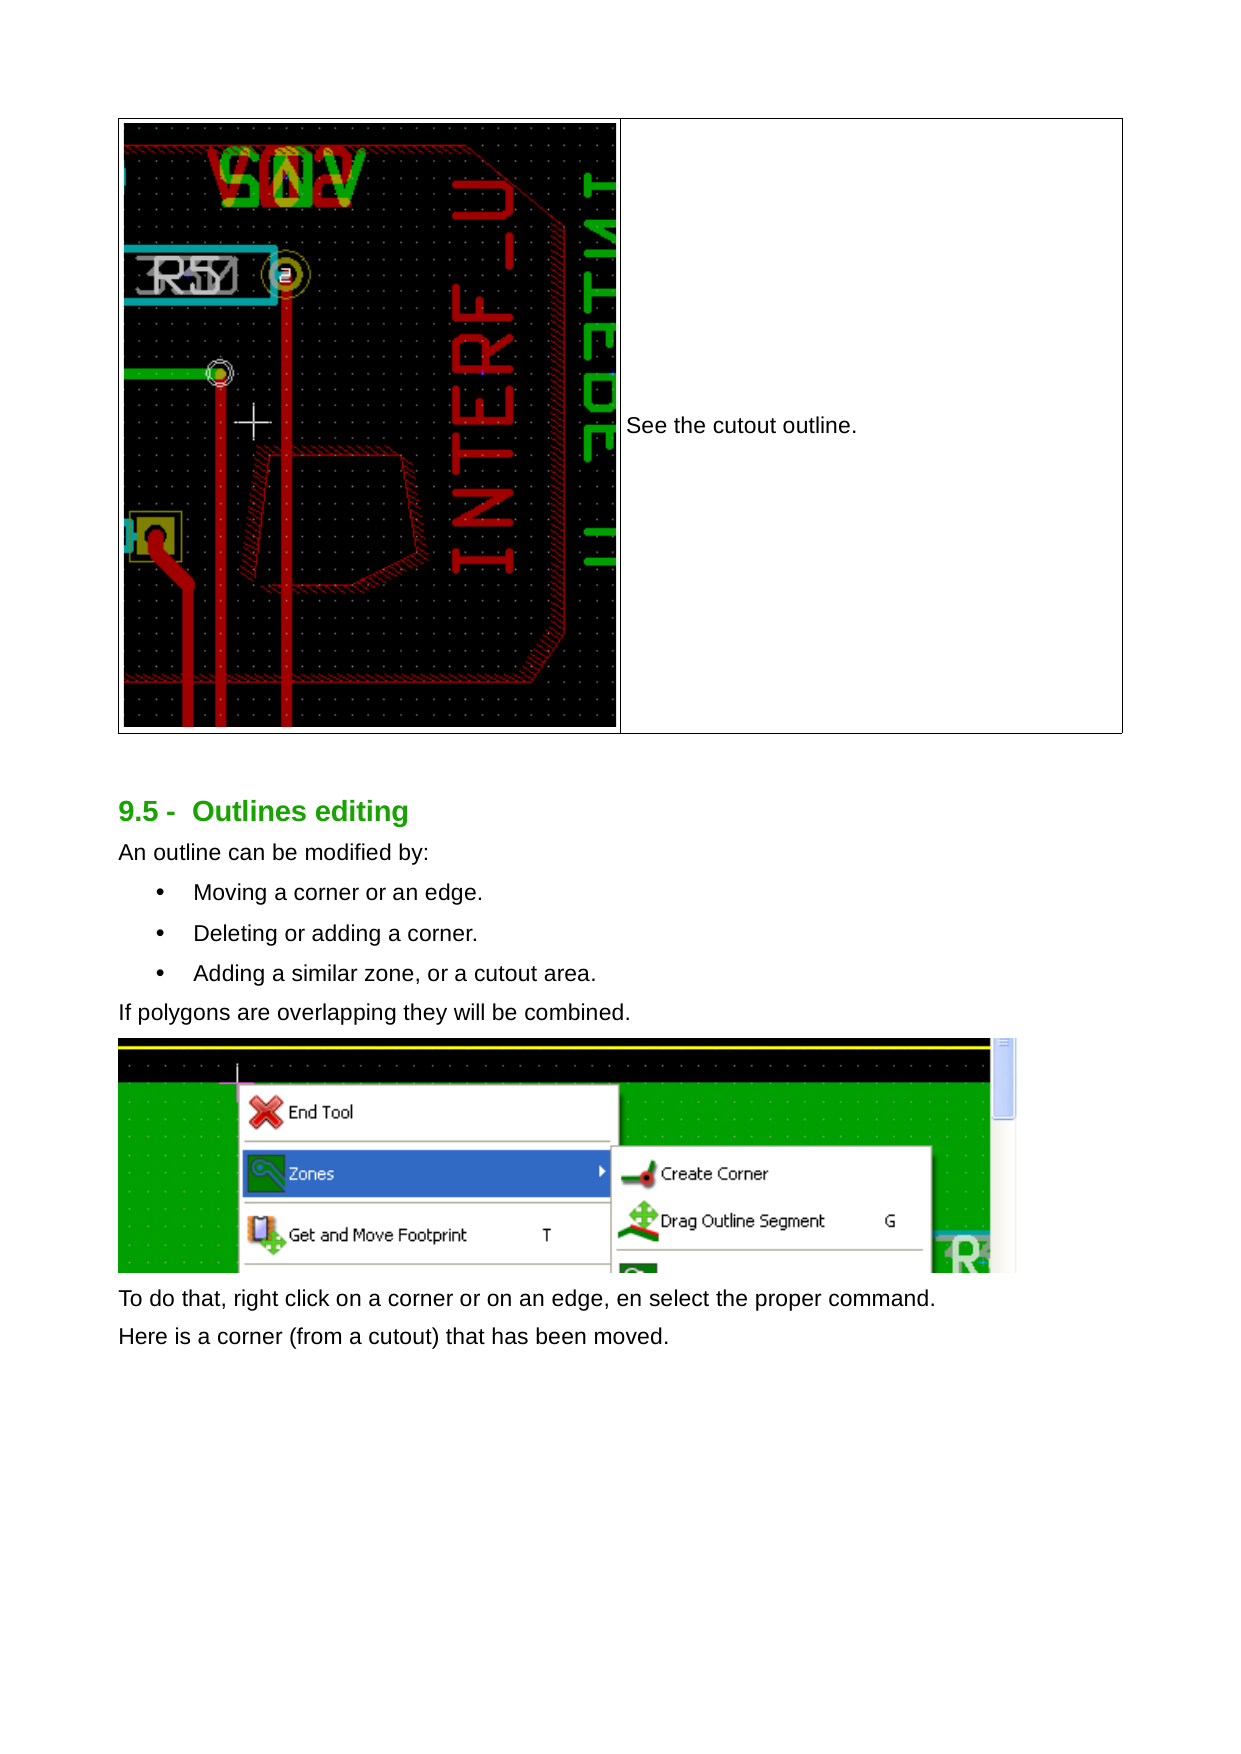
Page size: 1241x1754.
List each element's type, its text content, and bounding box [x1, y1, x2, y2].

list Adding a similar zone, or a cutout area. [156, 959, 1122, 987]
table_header See the cutout outline. [621, 119, 1122, 733]
list Moving a corner or an edge. [156, 878, 1122, 906]
table_header [119, 119, 620, 733]
picture [118, 1038, 1017, 1273]
text An outline can be modified by: [118, 839, 1122, 865]
text If polygons are overlapping they will be combined. [118, 999, 1122, 1026]
list Deleting or adding a corner. [156, 918, 1122, 946]
text To do that, right click on a corner or on an edge, en select the proper command. [118, 1285, 1122, 1311]
picture [123, 123, 617, 727]
text Here is a corner (from a cutout) that has been moved. [118, 1323, 1122, 1349]
subtitle Outlines editing [118, 794, 1122, 827]
